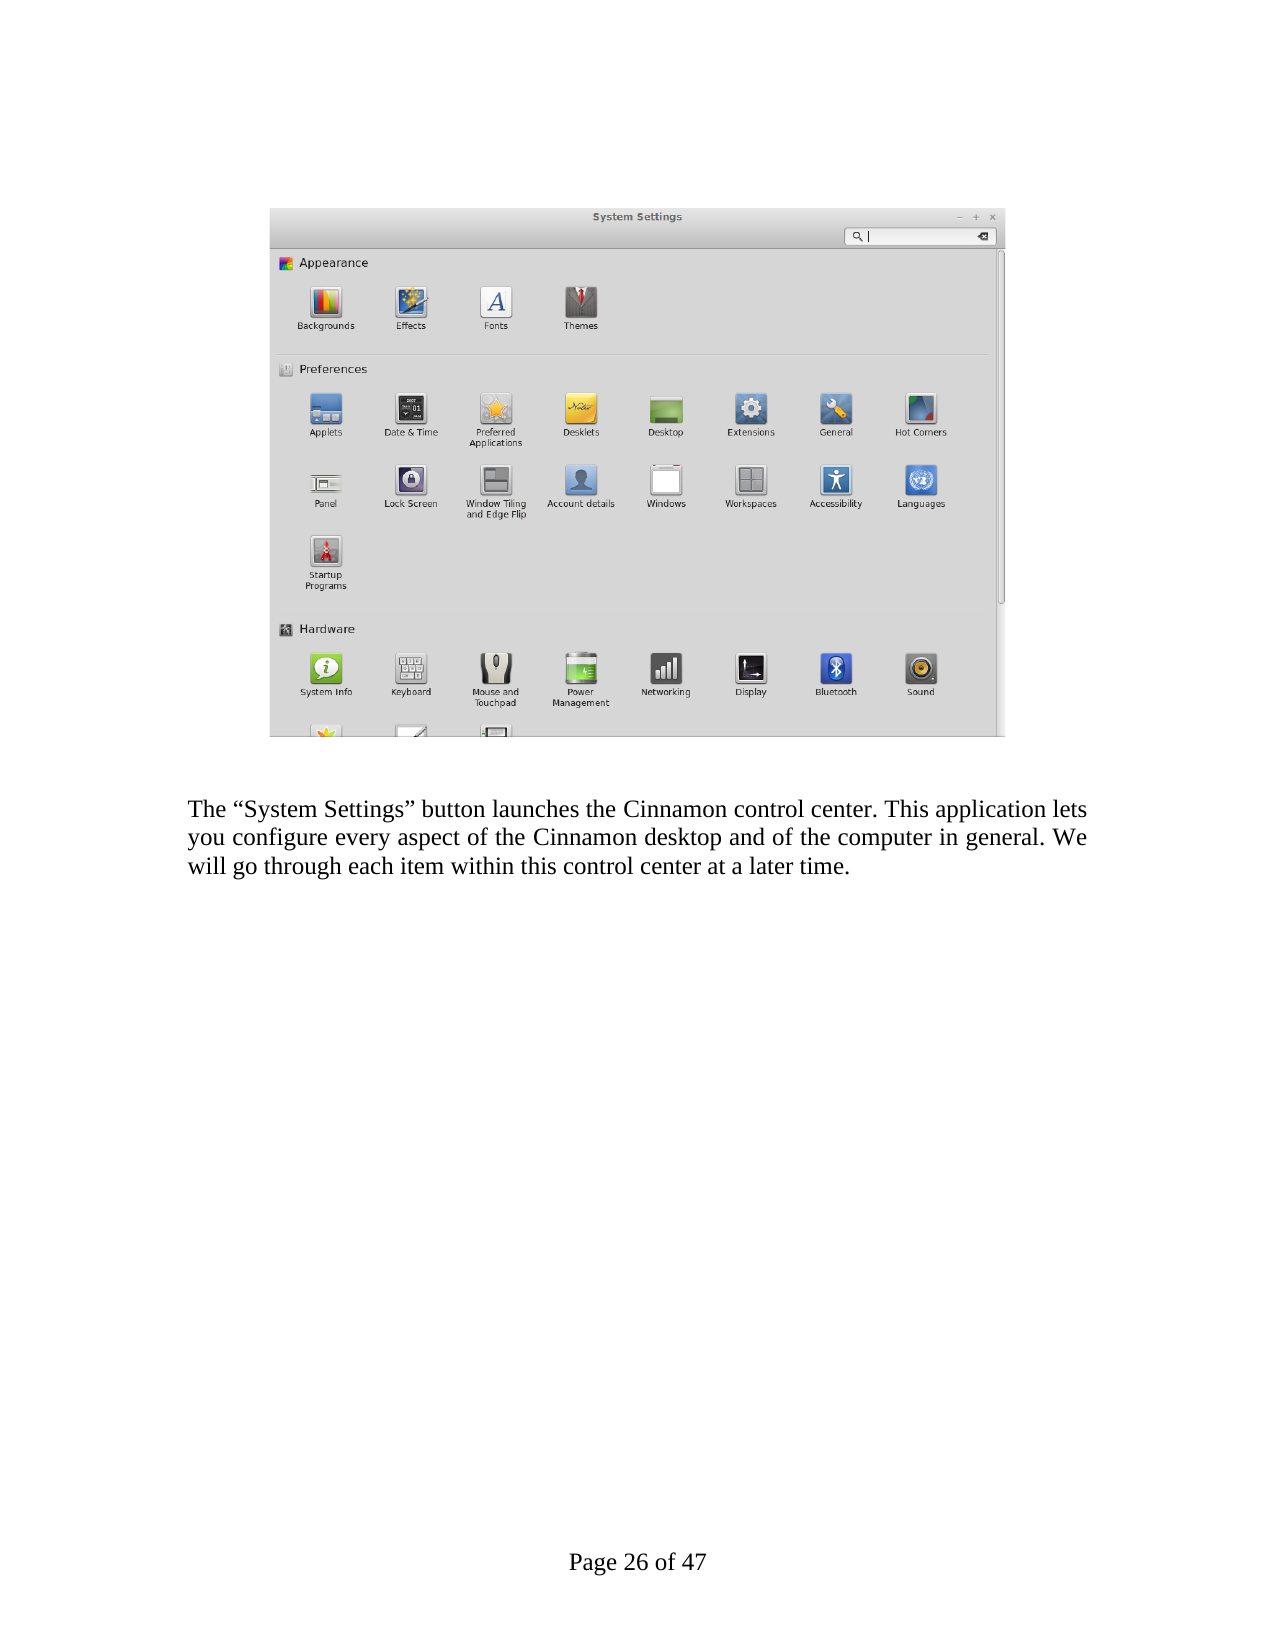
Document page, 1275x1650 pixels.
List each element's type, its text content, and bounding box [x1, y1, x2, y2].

picture [269, 208, 1006, 737]
text The “System Settings” button launches the Cinnamon control center. This application lets you configure every aspect of the Cinnamon desktop and of the computer in general. We will go through each item within this control center at a later time. [187, 794, 1087, 880]
